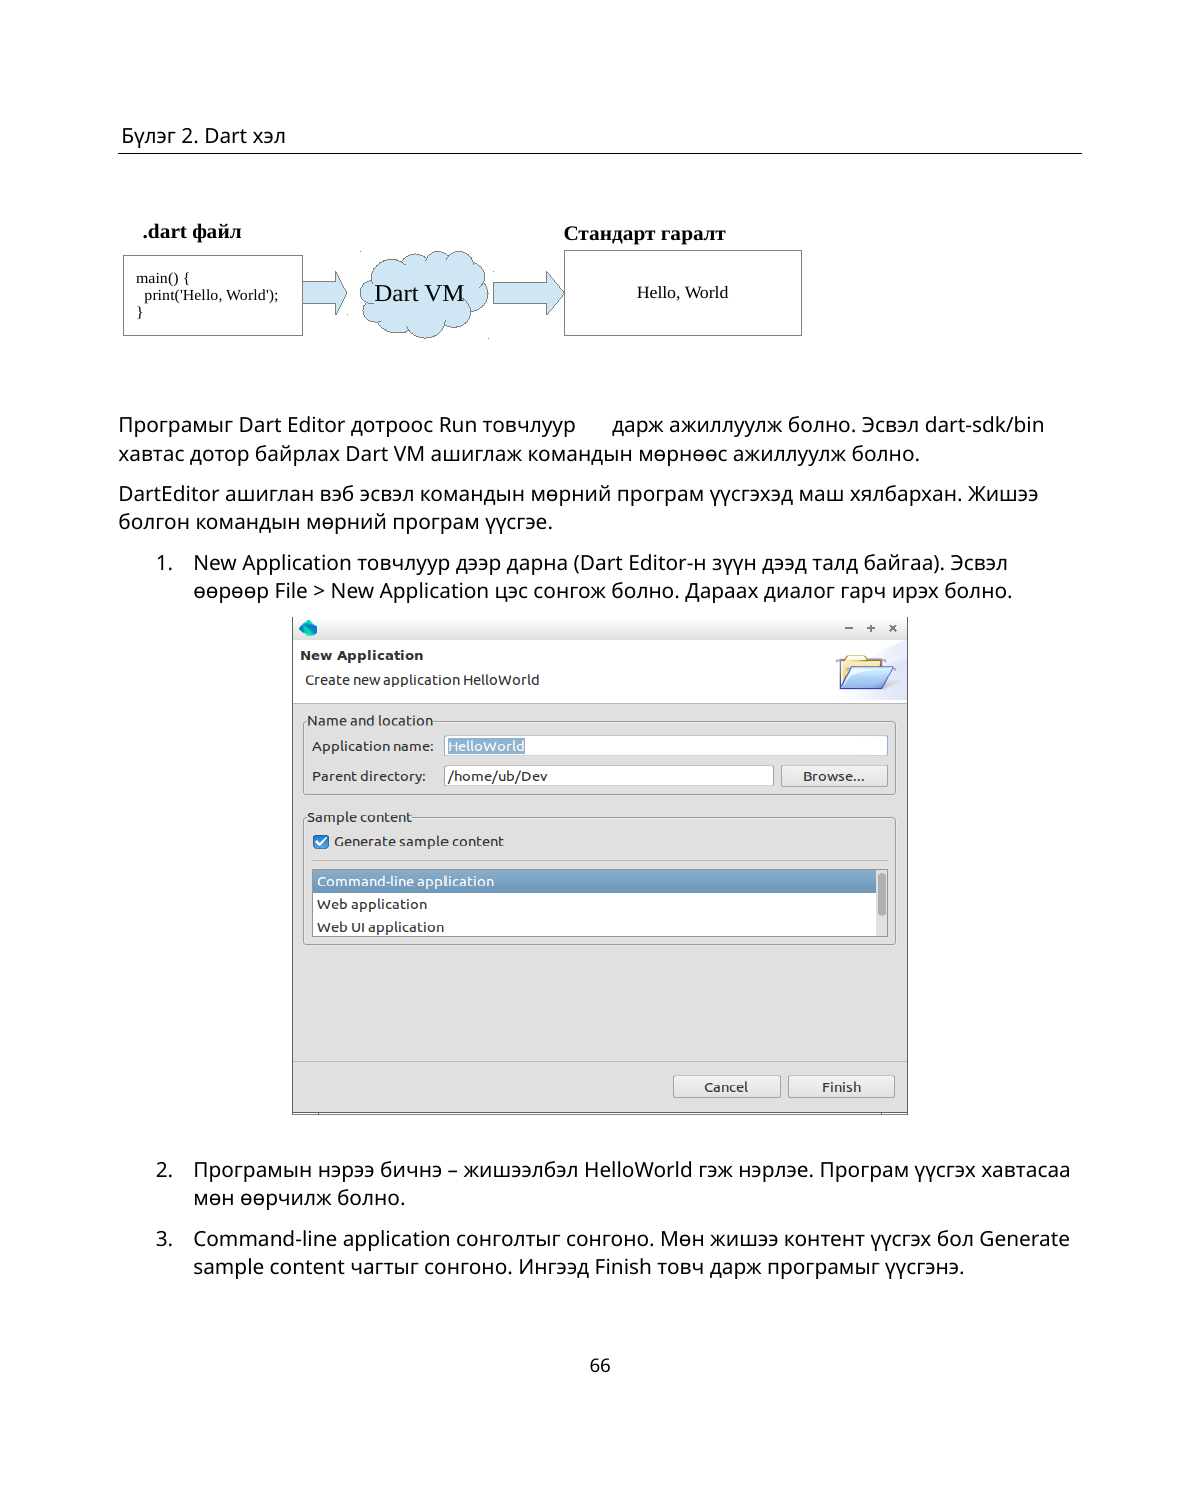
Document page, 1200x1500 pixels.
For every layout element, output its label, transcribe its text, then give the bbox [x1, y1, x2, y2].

picture [292, 617, 908, 1115]
text DartEditor ашиглан вэб эсвэл командын мөрний програм үүсгэхэд маш хялбархан. Жишээ болгон командын мөрний програм үүсгэе. [118, 479, 1082, 536]
text Програмыг Dart Editor дотроос Run товчлуур дарж ажиллуулж болно. Эсвэл dart-sdk/bin хавтас дотор байрлах Dart VM ашиглаж командын мөрнөөс ажиллуулж болно. [118, 408, 1082, 467]
list Command-line application сонголтыг сонгоно. Мөн жишээ контент үүсгэх бол Generate sample content чагтыг сонгоно. Ингээд Finish товч дарж програмыг үүсгэнэ. [156, 1224, 1082, 1281]
list New Application товчлуур дээр дарна (Dart Editor-н зүүн дээд талд байгаа). Эсвэл өөрөөр File > New Application цэс сонгож болно. Дараах диалог гарч ирэх болно. [156, 548, 1082, 605]
list Програмын нэрээ бичнэ – жишээлбэл HelloWorld гэж нэрлэе. Програм үүсгэх хавтасаа мөн өөрчилж болно. [156, 1155, 1082, 1212]
